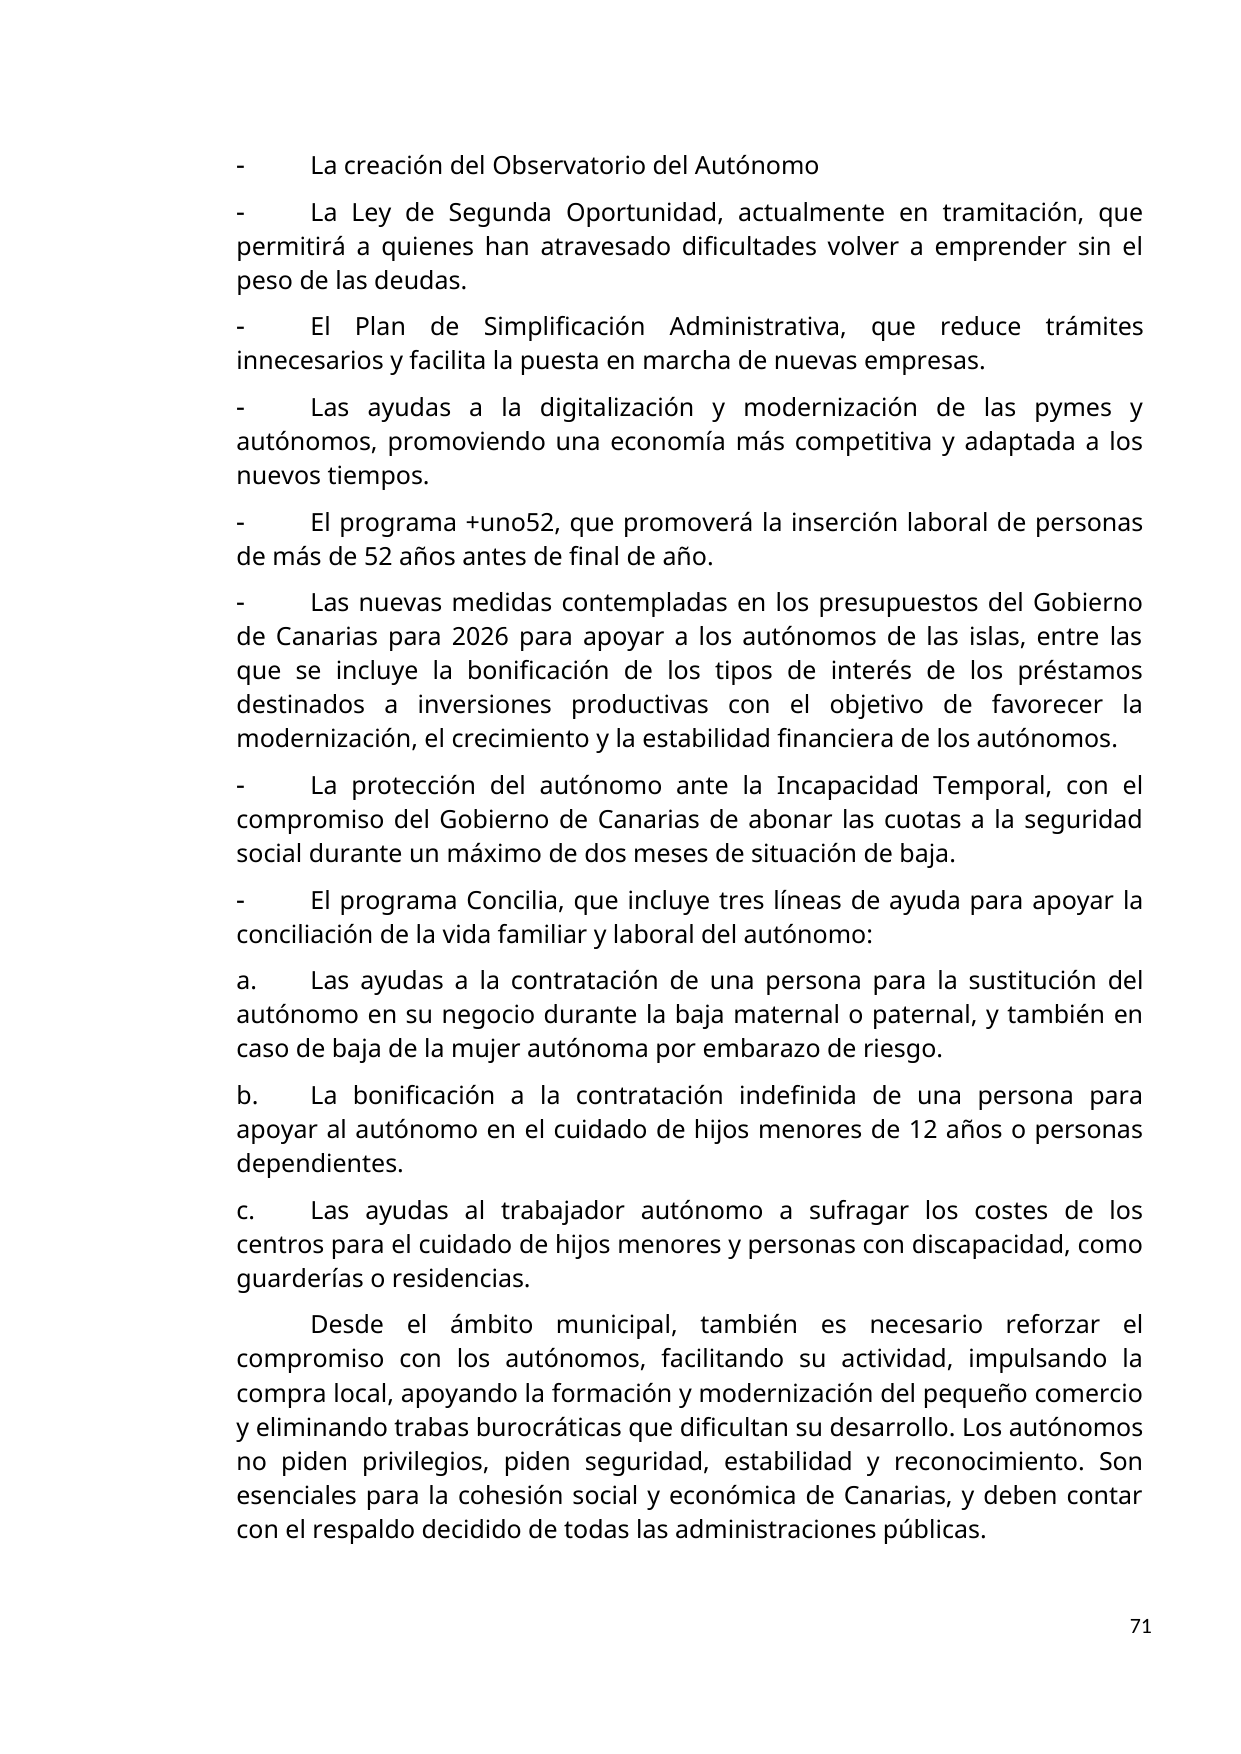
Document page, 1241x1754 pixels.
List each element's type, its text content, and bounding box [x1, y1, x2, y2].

list Las ayudas al trabajador autónomo a sufragar los costes de los centros para el cuidado de hijos menores y personas con discapacidad, como guarderías o residencias. [236, 1192, 1144, 1294]
list La protección del autónomo ante la Incapacidad Temporal, con el compromiso del Gobierno de Canarias de abonar las cuotas a la seguridad social durante un máximo de dos meses de situación de baja. [236, 768, 1144, 870]
list La Ley de Segunda Oportunidad, actualmente en tramitación, que permitirá a quienes han atravesado dificultades volver a emprender sin el peso de las deudas. [236, 194, 1144, 296]
list El Plan de Simplificación Administrativa, que reduce trámites innecesarios y facilita la puesta en marcha de nuevas empresas. [236, 309, 1144, 377]
list Las nuevas medidas contempladas en los presupuestos del Gobierno de Canarias para 2026 para apoyar a los autónomos de las islas, entre las que se incluye la bonificación de los tipos de interés de los préstamos destinados a inversiones productivas con el objetivo de favorecer la modernización, el crecimiento y la estabilidad financiera de los autónomos. [236, 585, 1144, 755]
list La creación del Observatorio del Autónomo [236, 148, 1144, 182]
list Las ayudas a la digitalización y modernización de las pymes y autónomos, promoviendo una economía más competitiva y adaptada a los nuevos tiempos. [236, 389, 1144, 492]
list Las ayudas a la contratación de una persona para la sustitución del autónomo en su negocio durante la baja maternal o paternal, y también en caso de baja de la mujer autónoma por embarazo de riesgo. [236, 963, 1144, 1065]
list La bonificación a la contratación indefinida de una persona para apoyar al autónomo en el cuidado de hijos menores de 12 años o personas dependientes. [236, 1078, 1144, 1180]
list El programa Concilia, que incluye tres líneas de ayuda para apoyar la conciliación de la vida familiar y laboral del autónomo: [236, 882, 1144, 951]
text Desde el ámbito municipal, también es necesario reforzar el compromiso con los autónomos, facilitando su actividad, impulsando la compra local, apoyando la formación y modernización del pequeño comercio y eliminando trabas burocráticas que dificultan su desarrollo. Los autónomos no piden privilegios, piden seguridad, estabilidad y reconocimiento. Son esenciales para la cohesión social y económica de Canarias, y deben contar con el respaldo decidido de todas las administraciones públicas. [236, 1307, 1144, 1546]
list El programa +uno52, que promoverá la inserción laboral de personas de más de 52 años antes de final de año. [236, 504, 1144, 572]
